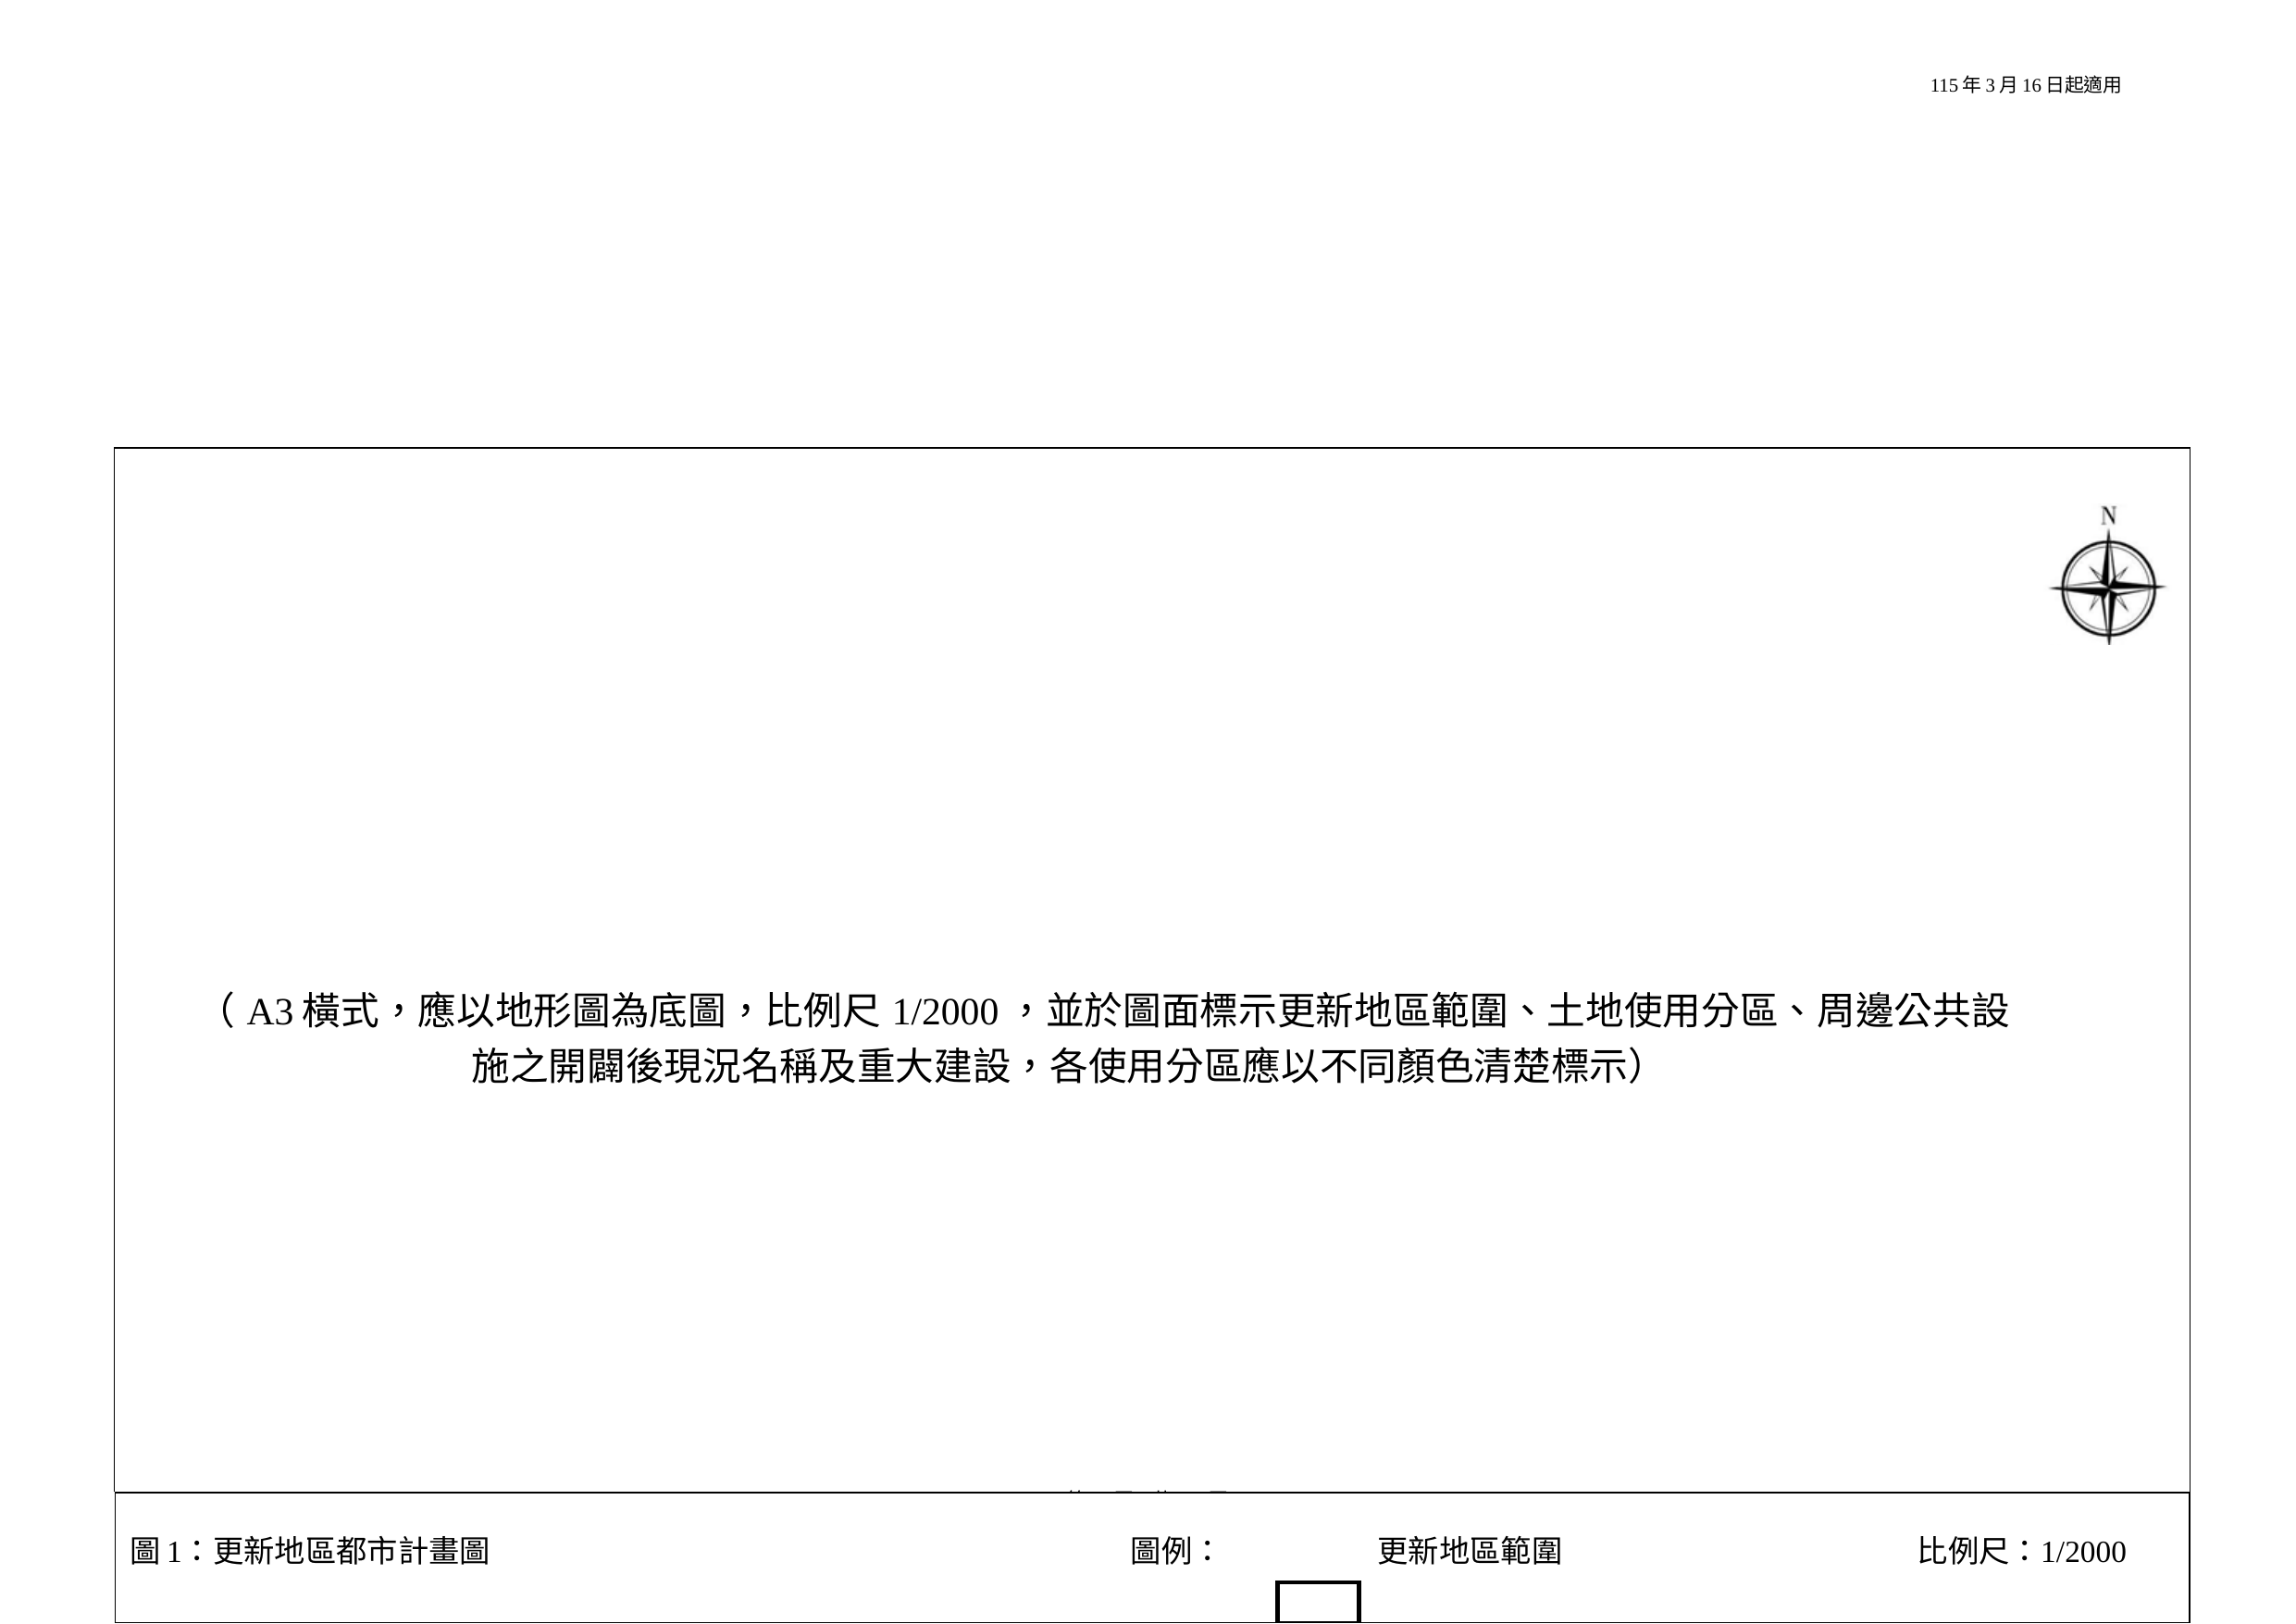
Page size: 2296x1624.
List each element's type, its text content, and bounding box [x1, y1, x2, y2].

text 圖1：更新地區都市計畫圖 圖例： 更新地區範圍 比例尺：1/2000 [130, 1518, 2175, 1573]
